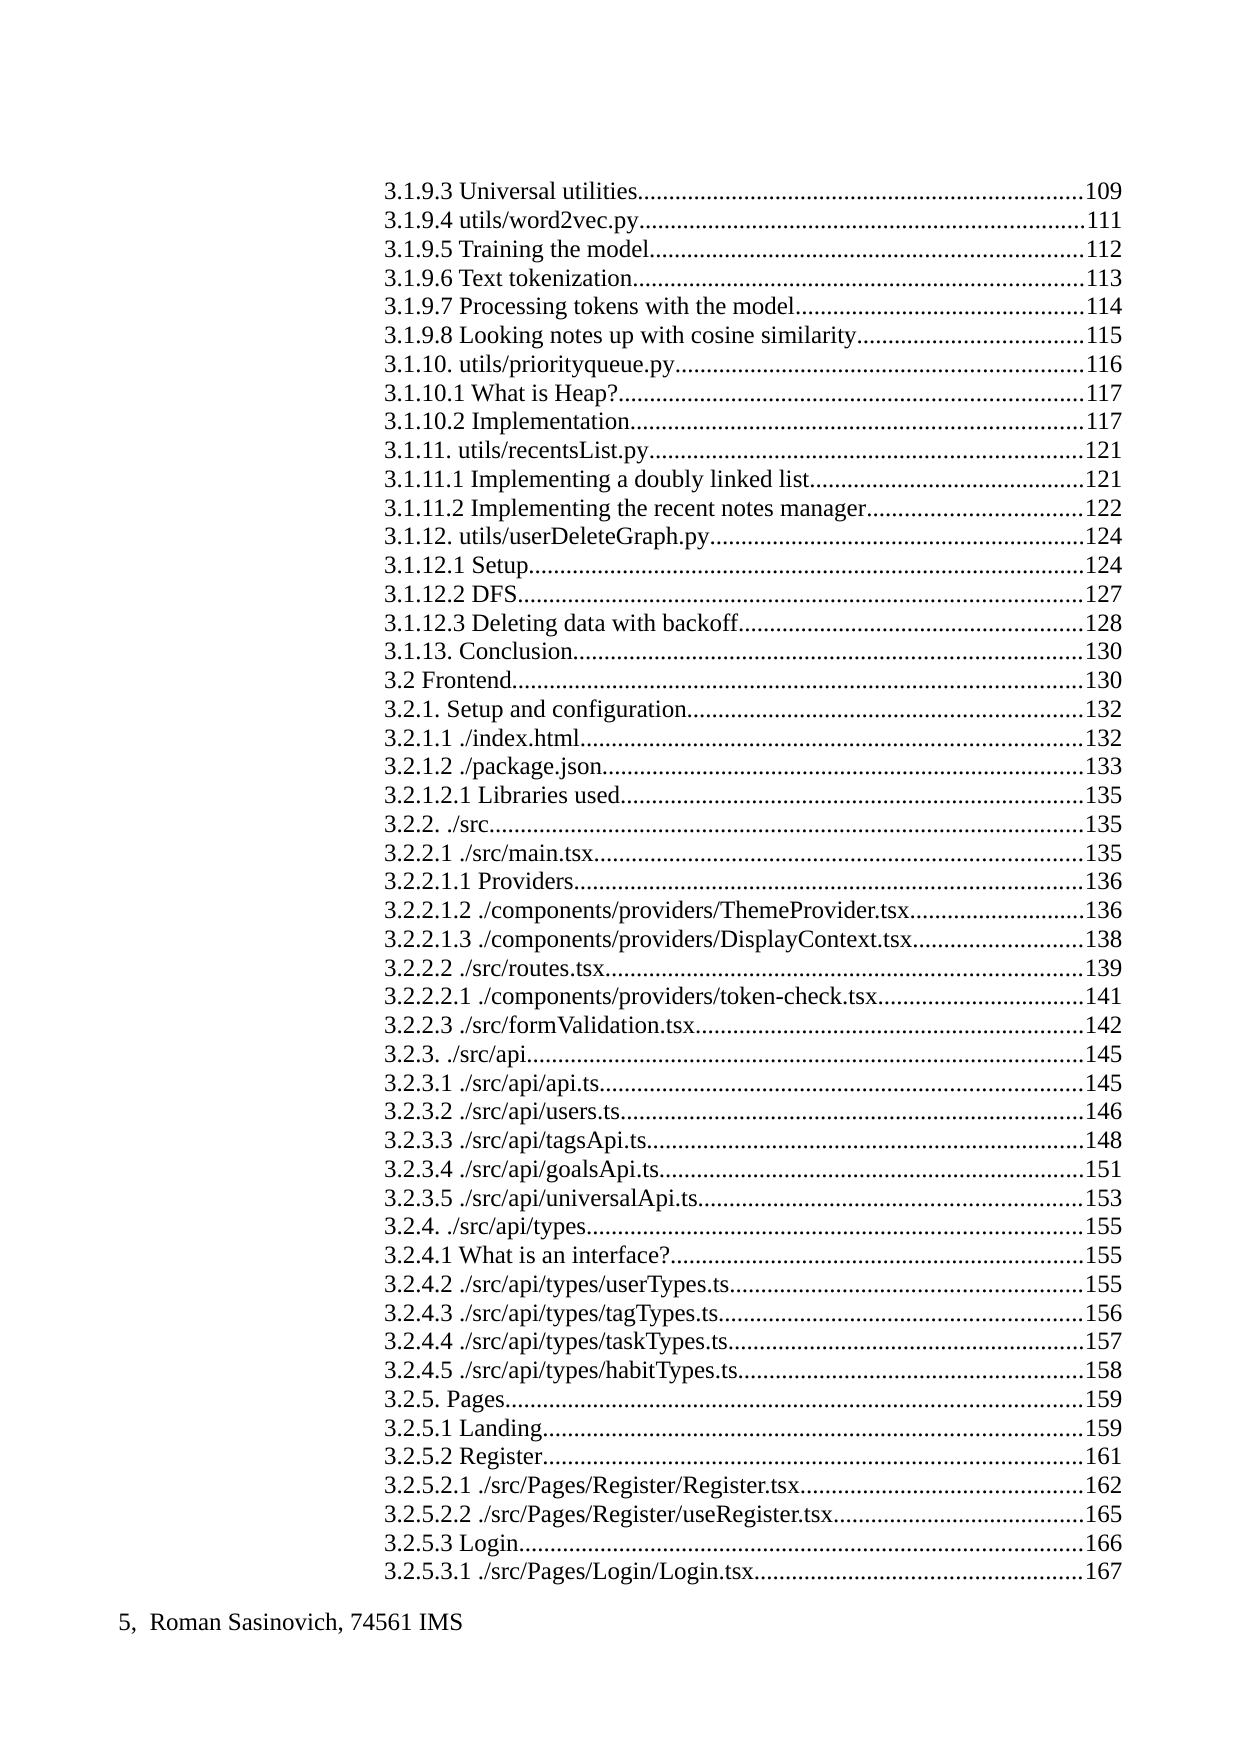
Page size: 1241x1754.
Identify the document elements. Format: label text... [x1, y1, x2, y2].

text 3.2.3.5 ./src/api/universalApi.ts 153 [384, 1183, 1122, 1211]
text 3.2.2.3 ./src/formValidation.tsx 142 [384, 1010, 1122, 1039]
text 3.1.9.3 Universal utilities 109 [384, 176, 1122, 205]
text 3.2.5.1 Landing 159 [384, 1413, 1122, 1441]
text 3.2.5.2.1 ./src/Pages/Register/Register.tsx 162 [384, 1470, 1122, 1499]
text 3.1.9.8 Looking notes up with cosine similarity 115 [384, 320, 1122, 349]
text 3.1.9.6 Text tokenization 113 [384, 263, 1122, 291]
text 3.2.3.1 ./src/api/api.ts 145 [384, 1068, 1122, 1096]
text 3.1.11. utils/recentsList.py 121 [384, 435, 1122, 464]
text 3.1.12. utils/userDeleteGraph.py 124 [384, 521, 1122, 550]
text 3.1.10. utils/priorityqueue.py 116 [384, 349, 1122, 378]
text 3.2.2.1.1 Providers 136 [384, 866, 1122, 895]
text 3.2.2.1.2 ./components/providers/ThemeProvider.tsx 136 [384, 895, 1122, 924]
text 3.2.2. ./src 135 [384, 809, 1122, 838]
text 3.2.5. Pages 159 [384, 1384, 1122, 1413]
text 3.1.11.1 Implementing a doubly linked list 121 [384, 464, 1122, 493]
text 3.1.9.4 utils/word2vec.py 111 [384, 205, 1122, 234]
text 3.2.4.1 What is an interface? 155 [384, 1240, 1122, 1269]
text 3.2.1.2.1 Libraries used 135 [384, 780, 1122, 809]
text 3.1.10.2 Implementation 117 [384, 406, 1122, 435]
text 3.2.1.2 ./package.json 133 [384, 751, 1122, 780]
text 3.2.4.2 ./src/api/types/userTypes.ts 155 [384, 1269, 1122, 1298]
text 3.2.5.2.2 ./src/Pages/Register/useRegister.tsx 165 [384, 1499, 1122, 1528]
text 3.2.3.3 ./src/api/tagsApi.ts 148 [384, 1125, 1122, 1154]
text 3.2.3.2 ./src/api/users.ts 146 [384, 1096, 1122, 1125]
text 3.2.2.2.1 ./components/providers/token-check.tsx 141 [384, 981, 1122, 1010]
text 3.2 Frontend 130 [384, 665, 1122, 694]
text 3.1.9.7 Processing tokens with the model 114 [384, 291, 1122, 320]
text 3.2.3.4 ./src/api/goalsApi.ts 151 [384, 1154, 1122, 1183]
text 3.1.13. Conclusion 130 [384, 636, 1122, 665]
text 3.1.9.5 Training the model 112 [384, 234, 1122, 263]
text 3.1.12.2 DFS 127 [384, 579, 1122, 608]
text 3.2.2.1 ./src/main.tsx 135 [384, 838, 1122, 866]
text 3.2.5.2 Register 161 [384, 1441, 1122, 1470]
text 3.1.11.2 Implementing the recent notes manager 122 [384, 493, 1122, 521]
text 3.1.10.1 What is Heap? 117 [384, 378, 1122, 406]
text 3.2.1. Setup and configuration 132 [384, 694, 1122, 723]
text 3.2.4.5 ./src/api/types/habitTypes.ts 158 [384, 1355, 1122, 1384]
text 3.1.12.3 Deleting data with backoff 128 [384, 608, 1122, 636]
text 3.2.3. ./src/api 145 [384, 1039, 1122, 1068]
text 3.1.12.1 Setup 124 [384, 550, 1122, 579]
text 3.2.1.1 ./index.html 132 [384, 723, 1122, 751]
text 3.2.4. ./src/api/types 155 [384, 1211, 1122, 1240]
text 3.2.2.2 ./src/routes.tsx 139 [384, 953, 1122, 981]
text 3.2.5.3 Login 166 [384, 1528, 1122, 1556]
text 3.2.4.4 ./src/api/types/taskTypes.ts 157 [384, 1326, 1122, 1355]
text 3.2.5.3.1 ./src/Pages/Login/Login.tsx 167 [384, 1556, 1122, 1585]
text 3.2.4.3 ./src/api/types/tagTypes.ts 156 [384, 1298, 1122, 1326]
text 3.2.2.1.3 ./components/providers/DisplayContext.tsx 138 [384, 924, 1122, 953]
